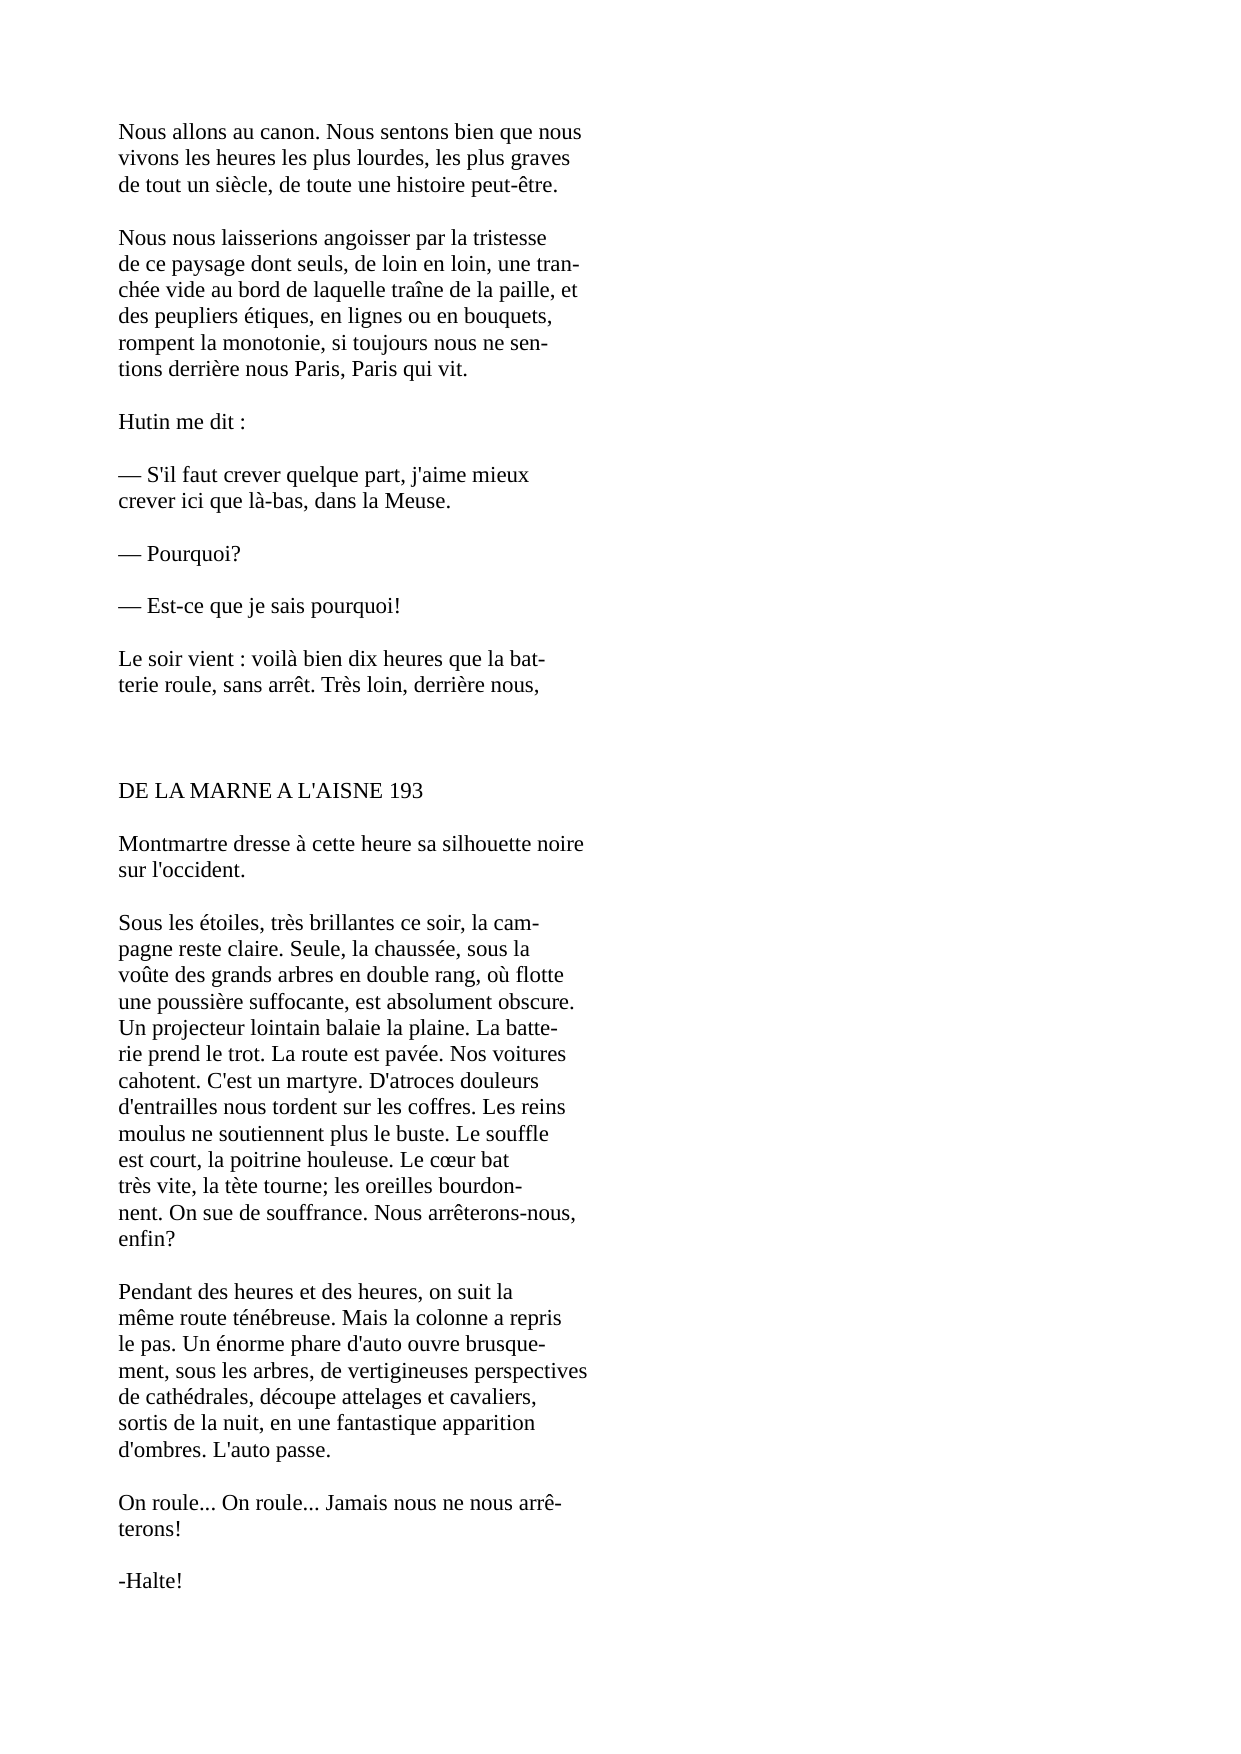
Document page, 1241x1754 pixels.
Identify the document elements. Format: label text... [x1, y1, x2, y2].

text enfin? [118, 1225, 1122, 1251]
text tions derrière nous Paris, Paris qui vit. [118, 355, 1122, 382]
text une poussière suffocante, est absolument obscure. [118, 988, 1122, 1014]
text vivons les heures les plus lourdes, les plus graves [118, 144, 1122, 171]
text Sous les étoiles, très brillantes ce soir, la cam- [118, 909, 1122, 935]
text terons! [118, 1515, 1122, 1541]
text terie roule, sans arrêt. Très loin, derrière nous, [118, 672, 1122, 698]
text Pendant des heures et des heures, on suit la [118, 1278, 1122, 1304]
text rie prend le trot. La route est pavée. Nos voitures [118, 1041, 1122, 1067]
text de ce paysage dont seuls, de loin en loin, une tran- [118, 250, 1122, 276]
text Montmartre dresse à cette heure sa silhouette noire [118, 830, 1122, 856]
text des peupliers étiques, en lignes ou en bouquets, [118, 303, 1122, 329]
text cahotent. C'est un martyre. D'atroces douleurs [118, 1067, 1122, 1093]
text Nous allons au canon. Nous sentons bien que nous [118, 118, 1122, 144]
text sortis de la nuit, en une fantastique apparition [118, 1409, 1122, 1436]
text d'ombres. L'auto passe. [118, 1436, 1122, 1462]
text rompent la monotonie, si toujours nous ne sen- [118, 329, 1122, 355]
text chée vide au bord de laquelle traîne de la paille, et [118, 276, 1122, 303]
text On roule... On roule... Jamais nous ne nous arrê- [118, 1488, 1122, 1515]
text crever ici que là-bas, dans la Meuse. [118, 487, 1122, 513]
text Un projecteur lointain balaie la plaine. La batte- [118, 1014, 1122, 1041]
text est court, la poitrine houleuse. Le cœur bat [118, 1146, 1122, 1172]
text pagne reste claire. Seule, la chaussée, sous la [118, 935, 1122, 961]
text voûte des grands arbres en double rang, où flotte [118, 961, 1122, 988]
text le pas. Un énorme phare d'auto ouvre brusque- [118, 1330, 1122, 1357]
text sur l'occident. [118, 856, 1122, 882]
text DE LA MARNE A L'AISNE 193 [118, 777, 1122, 803]
text — Est-ce que je sais pourquoi! [118, 592, 1122, 619]
text Le soir vient : voilà bien dix heures que la bat- [118, 645, 1122, 672]
text — S'il faut crever quelque part, j'aime mieux [118, 461, 1122, 487]
text de cathédrales, découpe attelages et cavaliers, [118, 1383, 1122, 1409]
text de tout un siècle, de toute une histoire peut-être. [118, 171, 1122, 197]
text moulus ne soutiennent plus le buste. Le souffle [118, 1119, 1122, 1146]
text Hutin me dit : [118, 408, 1122, 434]
text nent. On sue de souffrance. Nous arrêterons-nous, [118, 1199, 1122, 1225]
text même route ténébreuse. Mais la colonne a repris [118, 1304, 1122, 1330]
text ment, sous les arbres, de vertigineuses perspectives [118, 1357, 1122, 1383]
text d'entrailles nous tordent sur les coffres. Les reins [118, 1093, 1122, 1119]
text — Pourquoi? [118, 540, 1122, 566]
text très vite, la tète tourne; les oreilles bourdon- [118, 1172, 1122, 1199]
text Nous nous laisserions angoisser par la tristesse [118, 223, 1122, 250]
text -Halte! [118, 1568, 1122, 1594]
